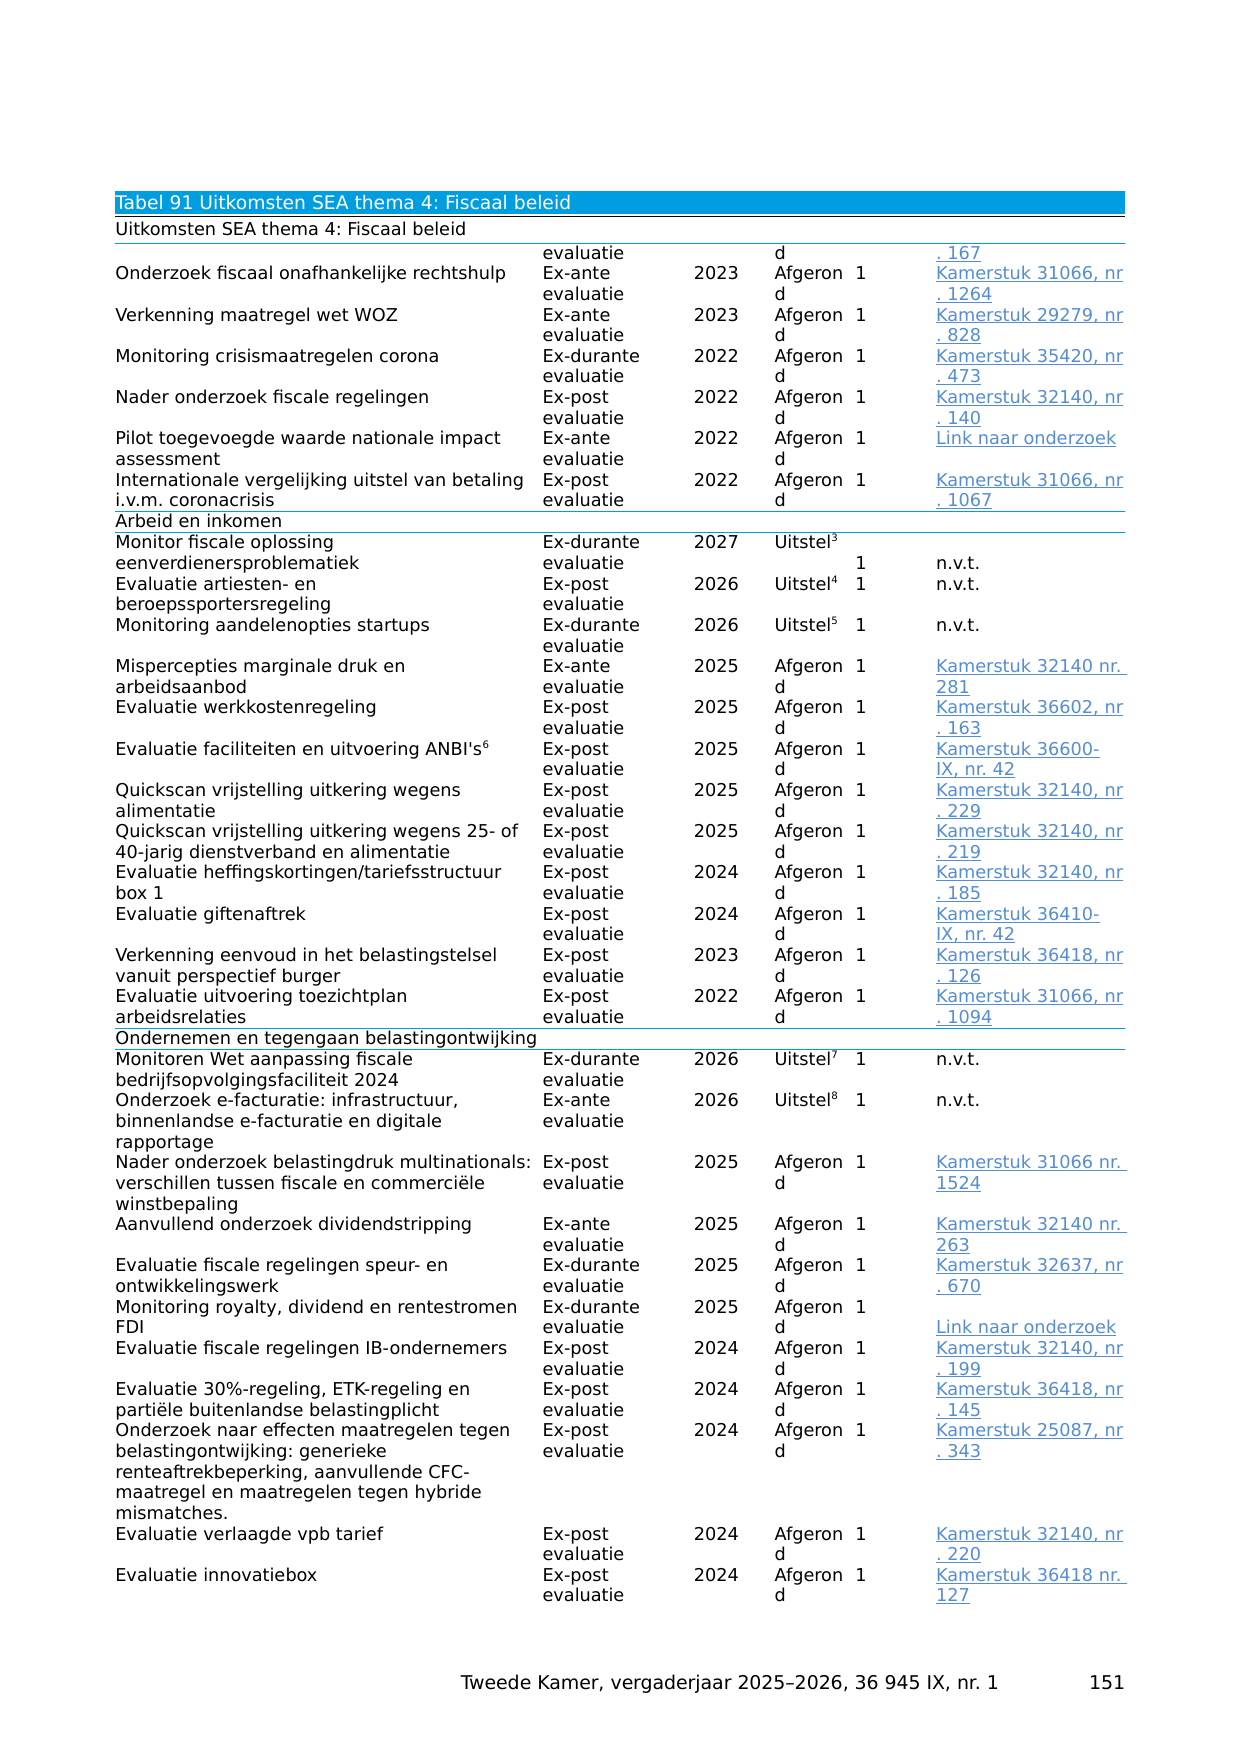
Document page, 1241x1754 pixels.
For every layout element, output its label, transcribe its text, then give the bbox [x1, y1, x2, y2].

table_cell 2026 [691, 615, 771, 656]
table_cell Ex-durante evaluatie [539, 346, 691, 387]
table_cell Afgerond [771, 1565, 852, 1606]
table_cell Evaluatie heffingskortingen/tariefsstructuur box 1 [115, 863, 539, 904]
table_cell Monitor fiscale oplossing eenverdienersproblematiek [115, 533, 539, 574]
table_cell Ex-post evaluatie [539, 863, 691, 904]
table_cell Pilot toegevoegde waarde nationale impact assessment [115, 428, 539, 469]
table_cell 1 [852, 615, 933, 656]
table_cell 1 [852, 1338, 933, 1379]
table_cell 1 [852, 1565, 933, 1606]
table_cell Kamerstuk 32140, nr. 140 [933, 387, 1125, 428]
table_cell 2024 [691, 904, 771, 945]
table_cell 1 [852, 904, 933, 945]
table_cell Afgerond [771, 945, 852, 986]
table_cell 2024 [691, 1524, 771, 1565]
table_cell 2025 [691, 656, 771, 697]
table_cell Ondernemen en tegengaan belastingontwijking [115, 1029, 1125, 1049]
table_cell 2024 [691, 1379, 771, 1420]
table_cell 1 [852, 1050, 933, 1090]
table_cell 2022 [691, 387, 771, 428]
table_cell Quickscan vrijstelling uitkering wegens 25- of 40-jarig dienstverband en alimentatie [115, 821, 539, 862]
table_cell 1 [852, 387, 933, 428]
table_cell 2026 [691, 574, 771, 615]
table_cell 2022 [691, 470, 771, 511]
table_cell Evaluatie 30%-regeling, ETK-regeling en partiële buitenlandse belastingplicht [115, 1379, 539, 1420]
table_cell Afgerond [771, 863, 852, 904]
table_cell Ex-post evaluatie [539, 986, 691, 1027]
table_cell Kamerstuk 32637, nr. 670 [933, 1255, 1125, 1297]
table_cell Ex-durante evaluatie [539, 1255, 691, 1297]
table_cell Evaluatie fiscale regelingen IB-ondernemers [115, 1338, 539, 1379]
table_cell n.v.t. [933, 615, 1125, 656]
table_cell 2026 [691, 1090, 771, 1152]
table_cell 1 [852, 698, 933, 739]
table_cell Kamerstuk 36418, nr. 145 [933, 1379, 1125, 1420]
table_cell Afgerond [771, 656, 852, 697]
table_cell Verkenning maatregel wet WOZ [115, 305, 539, 346]
table_cell 1 [852, 1420, 933, 1523]
table_cell Ex-durante evaluatie [539, 615, 691, 656]
table_cell Ex-post evaluatie [539, 1565, 691, 1606]
table_cell 1 [852, 821, 933, 862]
table_cell 2024 [691, 1565, 771, 1606]
table_cell Nader onderzoek belastingdruk multinationals: verschillen tussen fiscale en commerciële winstbepaling [115, 1152, 539, 1214]
table_cell Nader onderzoek fiscale regelingen [115, 387, 539, 428]
table_cell 1 [852, 780, 933, 821]
table_cell Afgerond [771, 698, 852, 739]
table_cell Ex-ante evaluatie [539, 1214, 691, 1255]
table_cell Afgerond [771, 904, 852, 945]
table_cell 1 [852, 739, 933, 780]
table_cell 1 [852, 1255, 933, 1297]
table_cell . 167 [933, 244, 1125, 263]
table_cell Aanvullend onderzoek dividendstripping [115, 1214, 539, 1255]
table_cell [852, 244, 933, 263]
table_cell evaluatie [539, 244, 691, 263]
table_cell Kamerstuk 31066, nr. 1094 [933, 986, 1125, 1027]
table_cell Afgerond [771, 305, 852, 346]
table_cell Ex-durante evaluatie [539, 1050, 691, 1090]
table_cell Afgerond [771, 1524, 852, 1565]
table_cell Ex-post evaluatie [539, 698, 691, 739]
table_cell Link naar onderzoek [933, 1297, 1125, 1338]
table_cell Ex-post evaluatie [539, 470, 691, 511]
table_cell Kamerstuk 32140 nr. 263 [933, 1214, 1125, 1255]
table_cell Afgerond [771, 1152, 852, 1214]
table_cell 1 [852, 428, 933, 469]
table_cell 2025 [691, 821, 771, 862]
table_cell 2024 [691, 1420, 771, 1523]
table_cell Evaluatie verlaagde vpb tarief [115, 1524, 539, 1565]
table_cell Evaluatie giftenaftrek [115, 904, 539, 945]
table_cell Kamerstuk 31066 nr. 1524 [933, 1152, 1125, 1214]
table_cell Afgerond [771, 1214, 852, 1255]
table_cell Ex-ante evaluatie [539, 428, 691, 469]
table_cell Kamerstuk 36418, nr. 126 [933, 945, 1125, 986]
table_cell Monitoring royalty, dividend en rentestromen FDI [115, 1297, 539, 1338]
table_cell Uitkomsten SEA thema 4: Fiscaal beleid [115, 217, 1125, 243]
table_cell Kamerstuk 35420, nr. 473 [933, 346, 1125, 387]
table_cell Quickscan vrijstelling uitkering wegens alimentatie [115, 780, 539, 821]
table_cell Afgerond [771, 470, 852, 511]
table_cell Afgerond [771, 263, 852, 304]
table_cell 1 [852, 574, 933, 615]
table_cell d [771, 244, 852, 263]
table_cell Kamerstuk 32140, nr. 220 [933, 1524, 1125, 1565]
table_cell Kamerstuk 31066, nr. 1067 [933, 470, 1125, 511]
table_cell Verkenning eenvoud in het belastingstelsel vanuit perspectief burger [115, 945, 539, 986]
table_cell Monitoring aandelenopties startups [115, 615, 539, 656]
table_cell 1 [852, 656, 933, 697]
table_cell Afgerond [771, 986, 852, 1027]
table_cell 2025 [691, 1214, 771, 1255]
table_cell Uitstel8 [771, 1090, 852, 1152]
table_cell Kamerstuk 25087, nr. 343 [933, 1420, 1125, 1523]
table_cell 2027 [691, 533, 771, 574]
table_cell Afgerond [771, 821, 852, 862]
table_cell Ex-post evaluatie [539, 945, 691, 986]
table_cell Internationale vergelijking uitstel van betaling i.v.m. coronacrisis [115, 470, 539, 511]
table_cell 2022 [691, 346, 771, 387]
table_cell 1 [852, 305, 933, 346]
table_cell Evaluatie uitvoering toezichtplan arbeidsrelaties [115, 986, 539, 1027]
table_cell Kamerstuk 32140, nr. 199 [933, 1338, 1125, 1379]
table_cell 2026 [691, 1050, 771, 1090]
table_cell 1 [852, 470, 933, 511]
table_cell 2024 [691, 1338, 771, 1379]
table_cell Kamerstuk 36418 nr. 127 [933, 1565, 1125, 1606]
table_cell n.v.t. [933, 1090, 1125, 1152]
table_cell Afgerond [771, 1255, 852, 1297]
table_cell 1 [852, 986, 933, 1027]
table_cell Arbeid en inkomen [115, 512, 1125, 532]
table_cell 2025 [691, 698, 771, 739]
table_cell Ex-post evaluatie [539, 904, 691, 945]
table_cell 1 [852, 1090, 933, 1152]
table_cell 1 [852, 1214, 933, 1255]
table_cell Mispercepties marginale druk en arbeidsaanbod [115, 656, 539, 697]
table_cell Ex-post evaluatie [539, 574, 691, 615]
table_cell Afgerond [771, 1420, 852, 1523]
table_cell Kamerstuk 29279, nr. 828 [933, 305, 1125, 346]
table_cell Monitoren Wet aanpassing fiscale bedrijfsopvolgingsfaciliteit 2024 [115, 1050, 539, 1090]
table_cell 2022 [691, 428, 771, 469]
table_cell Link naar onderzoek [933, 428, 1125, 469]
table_cell Uitstel5 [771, 615, 852, 656]
table_cell Afgerond [771, 1379, 852, 1420]
table_cell n.v.t. [933, 574, 1125, 615]
table_cell Evaluatie fiscale regelingen speur- en ontwikkelingswerk [115, 1255, 539, 1297]
table_cell Uitstel7 [771, 1050, 852, 1090]
table_cell 2023 [691, 305, 771, 346]
table_cell Ex-post evaluatie [539, 1420, 691, 1523]
table_cell Ex-durante evaluatie [539, 533, 691, 574]
table_cell Kamerstuk 36602, nr. 163 [933, 698, 1125, 739]
table_cell n.v.t. [933, 533, 1125, 574]
table_cell 2023 [691, 945, 771, 986]
table_cell 1 [852, 533, 933, 574]
table_cell [691, 244, 771, 263]
table_cell Ex-post evaluatie [539, 1524, 691, 1565]
table_cell Kamerstuk 36410-IX, nr. 42 [933, 904, 1125, 945]
table_cell 2025 [691, 1255, 771, 1297]
table_cell 2023 [691, 263, 771, 304]
table_cell Evaluatie faciliteiten en uitvoering ANBI's6 [115, 739, 539, 780]
table_cell 2024 [691, 863, 771, 904]
table_cell Uitstel3 [771, 533, 852, 574]
table_cell Afgerond [771, 739, 852, 780]
table_cell 1 [852, 1152, 933, 1214]
table_cell 1 [852, 263, 933, 304]
table_cell Ex-post evaluatie [539, 1338, 691, 1379]
table_cell Ex-post evaluatie [539, 780, 691, 821]
table_cell Afgerond [771, 346, 852, 387]
table_cell 1 [852, 1297, 933, 1338]
table_cell Ex-post evaluatie [539, 387, 691, 428]
table_cell Ex-ante evaluatie [539, 305, 691, 346]
table_cell Kamerstuk 32140 nr. 281 [933, 656, 1125, 697]
table_cell Evaluatie artiesten- en beroepssportersregeling [115, 574, 539, 615]
table_cell Afgerond [771, 780, 852, 821]
table_cell 2025 [691, 739, 771, 780]
table_cell 1 [852, 1524, 933, 1565]
table_cell Uitstel4 [771, 574, 852, 615]
table_cell n.v.t. [933, 1050, 1125, 1090]
table_cell 1 [852, 863, 933, 904]
table_cell Afgerond [771, 1338, 852, 1379]
table_cell Onderzoek naar effecten maatregelen tegen belastingontwijking: generieke renteaftrekbeperking, aanvullende CFC-maatregel en maatregelen tegen hybride mismatches. [115, 1420, 539, 1523]
table_cell Ex-ante evaluatie [539, 1090, 691, 1152]
table_cell 2025 [691, 780, 771, 821]
table_cell Onderzoek e-facturatie: infrastructuur, binnenlandse e-facturatie en digitale rapportage [115, 1090, 539, 1152]
table_cell Kamerstuk 31066, nr. 1264 [933, 263, 1125, 304]
table_cell Ex-durante evaluatie [539, 1297, 691, 1338]
table_cell Onderzoek fiscaal onafhankelijke rechtshulp [115, 263, 539, 304]
table_cell Kamerstuk 32140, nr. 185 [933, 863, 1125, 904]
table_cell Afgerond [771, 1297, 852, 1338]
table_cell Afgerond [771, 387, 852, 428]
table_cell Ex-post evaluatie [539, 739, 691, 780]
table_cell 1 [852, 346, 933, 387]
table_cell Kamerstuk 36600-IX, nr. 42 [933, 739, 1125, 780]
table_cell Kamerstuk 32140, nr. 229 [933, 780, 1125, 821]
table_cell 2025 [691, 1297, 771, 1338]
table_cell 2025 [691, 1152, 771, 1214]
table_cell [115, 244, 539, 263]
table_cell Ex-ante evaluatie [539, 263, 691, 304]
table_cell Evaluatie innovatiebox [115, 1565, 539, 1606]
table_cell Ex-post evaluatie [539, 821, 691, 862]
table_cell 1 [852, 945, 933, 986]
table_cell 2022 [691, 986, 771, 1027]
table_cell 1 [852, 1379, 933, 1420]
table_cell Evaluatie werkkostenregeling [115, 698, 539, 739]
table_cell Kamerstuk 32140, nr. 219 [933, 821, 1125, 862]
table_cell Ex-ante evaluatie [539, 656, 691, 697]
table_cell Monitoring crisismaatregelen corona [115, 346, 539, 387]
table_cell Afgerond [771, 428, 852, 469]
table_cell Ex-post evaluatie [539, 1152, 691, 1214]
table_cell Ex-post evaluatie [539, 1379, 691, 1420]
